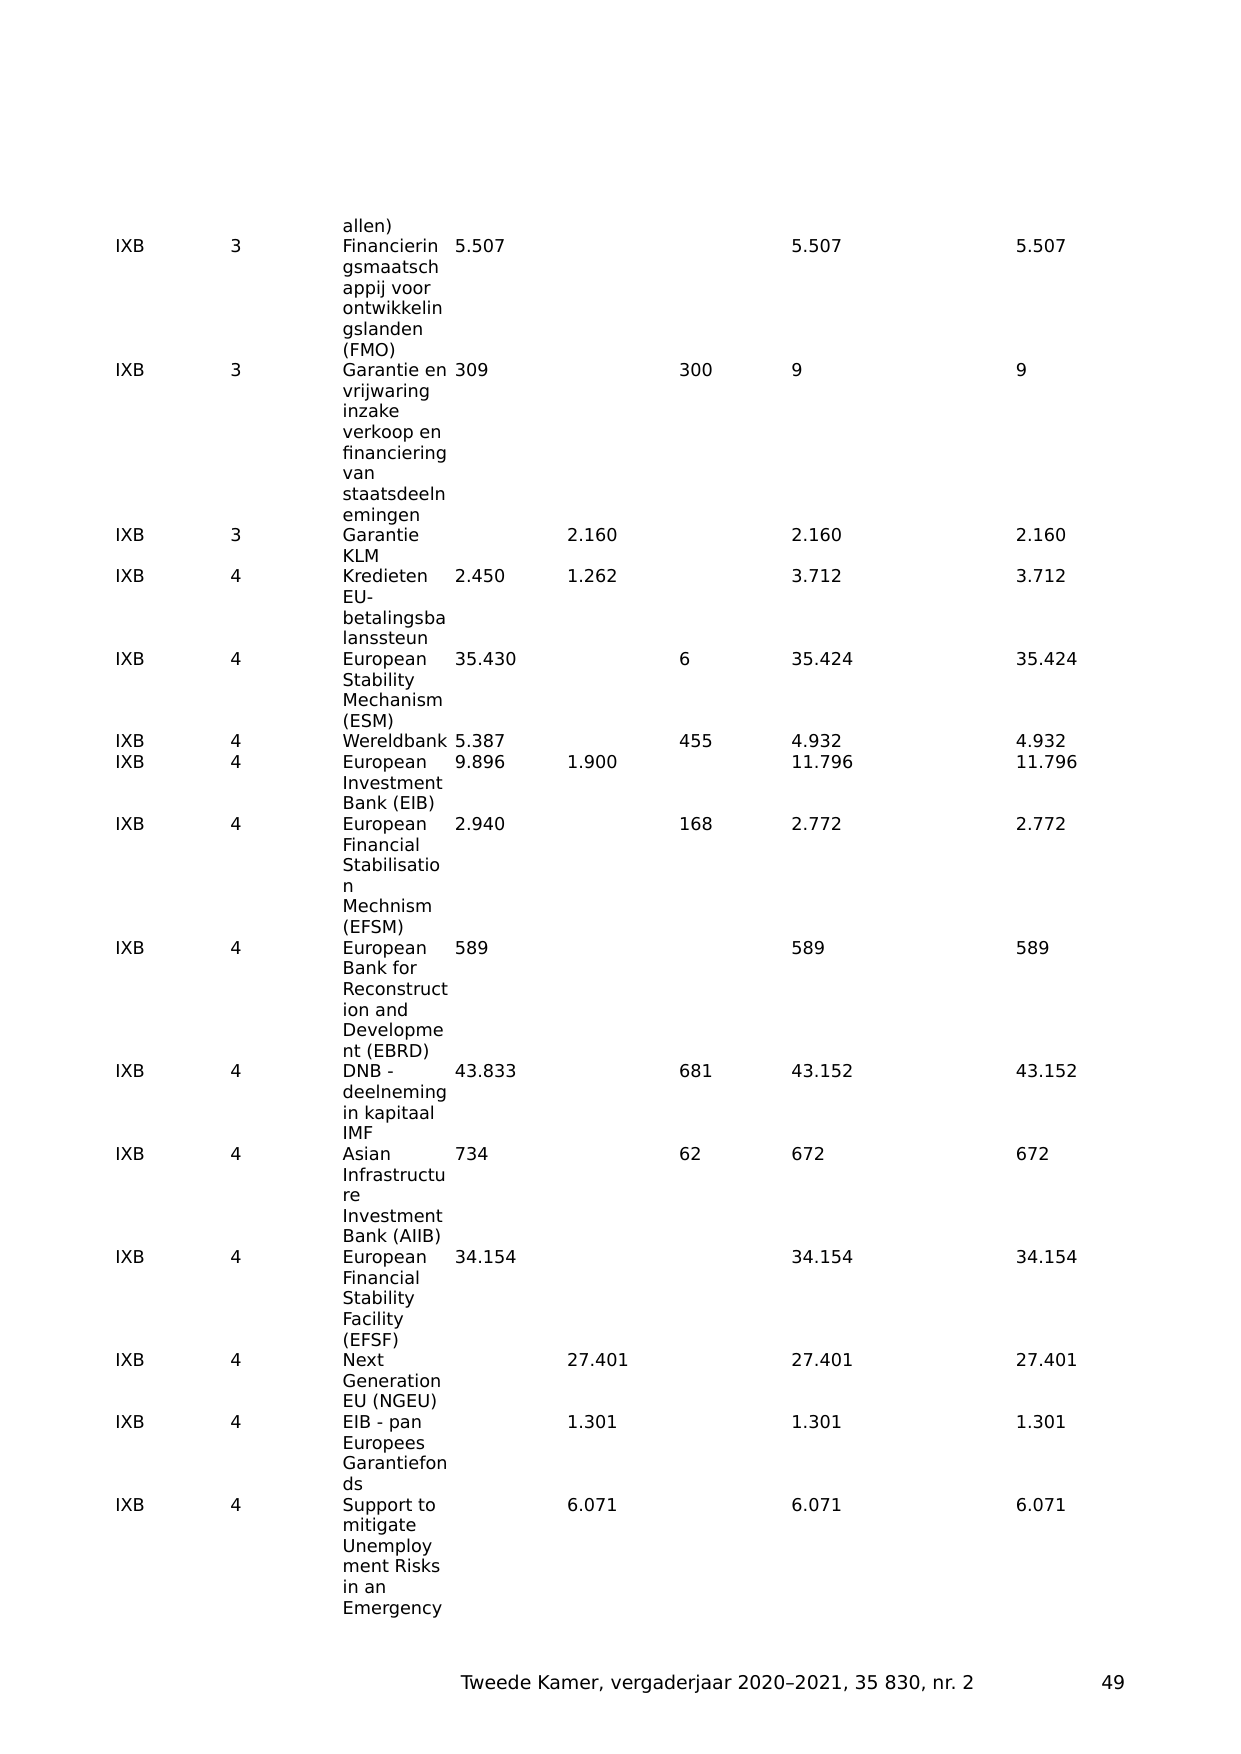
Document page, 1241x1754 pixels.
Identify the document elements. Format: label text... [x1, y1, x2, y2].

table_cell European Bank for Reconstruction and Development (EBRD) [340, 938, 452, 1061]
table_cell 6.071 [1013, 1495, 1125, 1618]
table_cell 2.772 [1013, 814, 1125, 938]
table_cell 11.796 [788, 752, 900, 814]
table_cell Support to mitigate Unemployment Risks in an Emergency [340, 1495, 452, 1618]
table_cell Asian Infrastructure Investment Bank (AIIB) [340, 1144, 452, 1247]
table_cell 43.152 [788, 1061, 900, 1144]
table_cell 1.301 [1013, 1412, 1125, 1494]
table_cell European Financial Stabilisation Mechnism (EFSM) [340, 814, 452, 938]
table_cell 2.160 [1013, 525, 1125, 566]
table_cell [676, 1247, 788, 1350]
table_cell [900, 236, 1013, 360]
table_cell 589 [452, 938, 564, 1061]
table_cell 3.712 [788, 566, 900, 649]
table_cell [564, 814, 676, 938]
table_cell [676, 752, 788, 814]
table_cell IXB [115, 938, 227, 1061]
table_cell [900, 814, 1013, 938]
table_cell 4 [227, 1061, 339, 1144]
table_cell 43.833 [452, 1061, 564, 1144]
table_cell IXB [115, 814, 227, 938]
table_cell [564, 360, 676, 525]
table_cell European Investment Bank (EIB) [340, 752, 452, 814]
table_cell 27.401 [564, 1350, 676, 1412]
table_cell [115, 216, 227, 236]
table_cell IXB [115, 360, 227, 525]
table_cell [676, 566, 788, 649]
table_cell [452, 1495, 564, 1618]
table_cell 35.430 [452, 649, 564, 731]
table_cell allen) [340, 216, 452, 236]
table_cell 34.154 [788, 1247, 900, 1350]
table_cell Financieringsmaatschappij voor ontwikkelingslanden (FMO) [340, 236, 452, 360]
table_cell [452, 525, 564, 566]
table_cell [900, 731, 1013, 752]
table_cell [676, 1495, 788, 1618]
table_cell [900, 216, 1013, 236]
table_cell 4 [227, 566, 339, 649]
table_cell 1.301 [788, 1412, 900, 1494]
table_cell [564, 236, 676, 360]
table_cell 589 [788, 938, 900, 1061]
table_cell Kredieten EU-betalingsbalanssteun [340, 566, 452, 649]
table_cell 2.450 [452, 566, 564, 649]
table_cell 1.900 [564, 752, 676, 814]
table_cell 4 [227, 1247, 339, 1350]
table_cell 672 [788, 1144, 900, 1247]
table_cell [564, 938, 676, 1061]
table_cell [900, 938, 1013, 1061]
table_cell 3.712 [1013, 566, 1125, 649]
table_cell IXB [115, 566, 227, 649]
table_cell 4.932 [788, 731, 900, 752]
table_cell IXB [115, 649, 227, 731]
table_cell European Financial Stability Facility (EFSF) [340, 1247, 452, 1350]
table_cell 9 [788, 360, 900, 525]
table_cell [564, 216, 676, 236]
table_cell [676, 938, 788, 1061]
table_cell IXB [115, 236, 227, 360]
table_cell IXB [115, 1495, 227, 1618]
table_cell IXB [115, 1350, 227, 1412]
table_cell 4 [227, 814, 339, 938]
table_header Tabel 8.1 Door het Rijk verleende garanties (in miljoenen euro) [115, 191, 1125, 216]
table_cell EIB - pan Europees Garantiefonds [340, 1412, 452, 1494]
table_cell 11.796 [1013, 752, 1125, 814]
table_cell 2.160 [788, 525, 900, 566]
table_cell 6 [676, 649, 788, 731]
table_cell [900, 1350, 1013, 1412]
table_cell [900, 525, 1013, 566]
table_cell [452, 1412, 564, 1494]
table_cell 2.940 [452, 814, 564, 938]
table_cell 2.772 [788, 814, 900, 938]
table_cell 3 [227, 236, 339, 360]
table_cell 9 [1013, 360, 1125, 525]
table_cell 43.152 [1013, 1061, 1125, 1144]
table_cell [900, 360, 1013, 525]
table_cell 27.401 [788, 1350, 900, 1412]
table_cell 34.154 [1013, 1247, 1125, 1350]
table_cell [676, 525, 788, 566]
table_cell [227, 216, 339, 236]
table_cell 4 [227, 1412, 339, 1494]
table_cell 300 [676, 360, 788, 525]
table_cell [900, 1495, 1013, 1618]
table_cell 35.424 [1013, 649, 1125, 731]
table_cell 4 [227, 1144, 339, 1247]
table_cell 27.401 [1013, 1350, 1125, 1412]
table_cell [564, 1247, 676, 1350]
table_cell 455 [676, 731, 788, 752]
table_cell IXB [115, 1412, 227, 1494]
table_cell [676, 1350, 788, 1412]
table_cell [676, 236, 788, 360]
table_cell [452, 216, 564, 236]
table_cell 3 [227, 525, 339, 566]
table_cell 4 [227, 1495, 339, 1618]
table_cell 681 [676, 1061, 788, 1144]
table_cell 9.896 [452, 752, 564, 814]
table_cell 62 [676, 1144, 788, 1247]
table_cell [900, 649, 1013, 731]
table_cell 1.301 [564, 1412, 676, 1494]
table_cell IXB [115, 1144, 227, 1247]
table_cell IXB [115, 1247, 227, 1350]
table_cell 4 [227, 1350, 339, 1412]
table_cell [564, 649, 676, 731]
table_cell Garantie en vrijwaring inzake verkoop en financiering van staatsdeelnemingen [340, 360, 452, 525]
table_cell 4 [227, 649, 339, 731]
table_cell 2.160 [564, 525, 676, 566]
table_cell Garantie KLM [340, 525, 452, 566]
table_cell [676, 216, 788, 236]
table_cell Wereldbank [340, 731, 452, 752]
table_cell DNB - deelneming in kapitaal IMF [340, 1061, 452, 1144]
table_cell IXB [115, 752, 227, 814]
table_cell [676, 1412, 788, 1494]
table_cell [900, 1144, 1013, 1247]
table_cell 168 [676, 814, 788, 938]
table_cell IXB [115, 1061, 227, 1144]
table_cell 672 [1013, 1144, 1125, 1247]
table_cell 309 [452, 360, 564, 525]
table_cell 589 [1013, 938, 1125, 1061]
table_cell [900, 752, 1013, 814]
table_cell [564, 1144, 676, 1247]
table_cell 5.507 [1013, 236, 1125, 360]
table_cell 6.071 [564, 1495, 676, 1618]
table_cell 6.071 [788, 1495, 900, 1618]
table_cell 4 [227, 938, 339, 1061]
table_cell 34.154 [452, 1247, 564, 1350]
table_cell [900, 1412, 1013, 1494]
table_cell [788, 216, 900, 236]
table_cell 4 [227, 731, 339, 752]
table_cell 3 [227, 360, 339, 525]
table_cell [900, 1061, 1013, 1144]
table_cell European Stability Mechanism (ESM) [340, 649, 452, 731]
table_cell 5.507 [788, 236, 900, 360]
table_cell 5.507 [452, 236, 564, 360]
table_cell 734 [452, 1144, 564, 1247]
table_cell 35.424 [788, 649, 900, 731]
table_cell IXB [115, 525, 227, 566]
table_cell [1013, 216, 1125, 236]
table_cell [452, 1350, 564, 1412]
table_cell [900, 566, 1013, 649]
table_cell 1.262 [564, 566, 676, 649]
table_cell IXB [115, 731, 227, 752]
table_cell Next Generation EU (NGEU) [340, 1350, 452, 1412]
table_cell 4 [227, 752, 339, 814]
table_cell [900, 1247, 1013, 1350]
table_cell [564, 731, 676, 752]
table_cell 5.387 [452, 731, 564, 752]
table_cell 4.932 [1013, 731, 1125, 752]
table_cell [564, 1061, 676, 1144]
